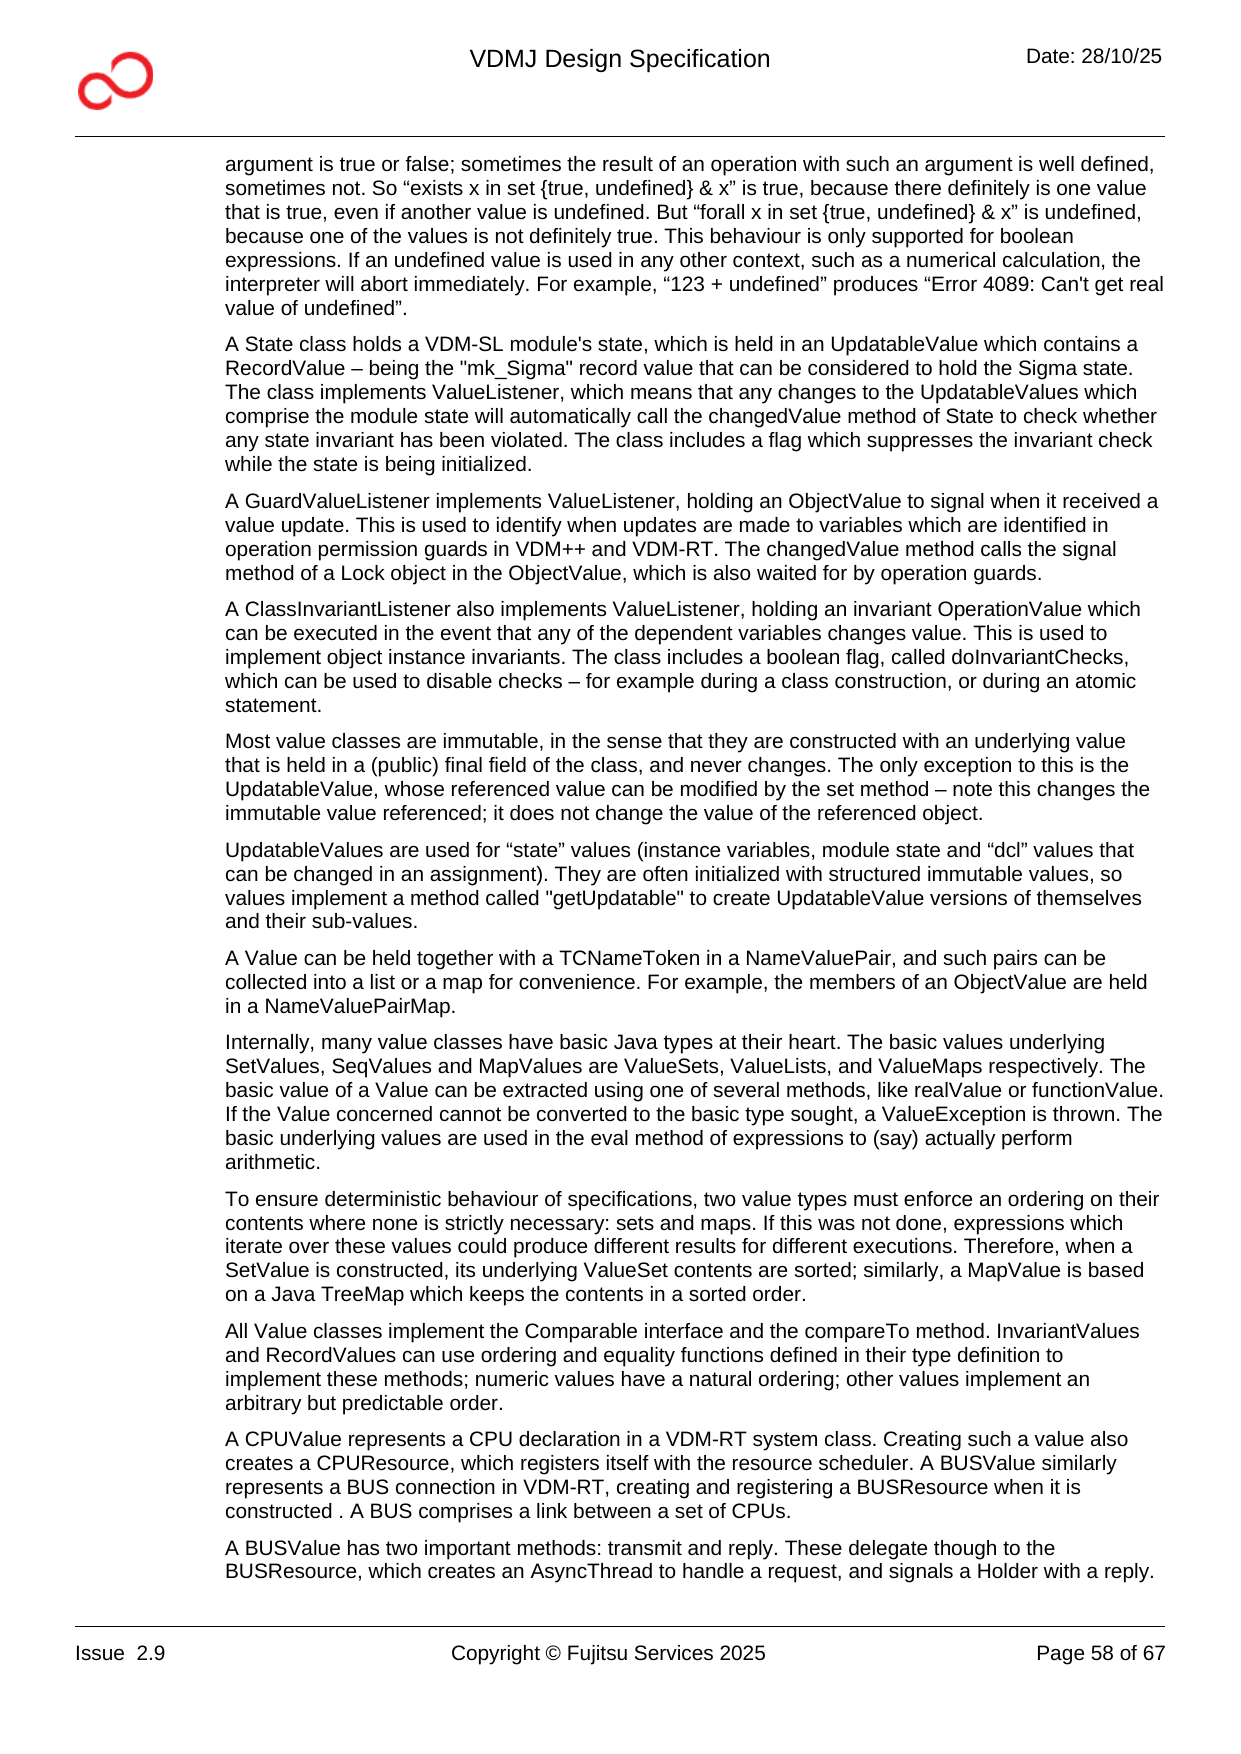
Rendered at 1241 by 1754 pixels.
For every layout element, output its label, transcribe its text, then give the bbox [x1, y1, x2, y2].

text To ensure deterministic behaviour of specifications, two value types must enforce an ordering on their contents where none is strictly necessary: sets and maps. If this was not done, expressions which iterate over these values could produce different results for different executions. Therefore, when a SetValue is constructed, its underlying ValueSet contents are sorted; similarly, a MapValue is based on a Java TreeMap which keeps the contents in a sorted order. [225, 1187, 1165, 1307]
text A State class holds a VDM-SL module's state, which is held in an UpdatableValue which contains a RecordValue – being the "mk_Sigma" record value that can be considered to hold the Sigma state. The class implements ValueListener, which means that any changes to the UpdatableValues which comprise the module state will automatically call the changedValue method of State to check whether any state invariant has been violated. The class includes a flag which suppresses the invariant check while the state is being initialized. [225, 333, 1165, 476]
text Internally, many value classes have basic Java types at their heart. The basic values underlying SetValues, SeqValues and MapValues are ValueSets, ValueLists, and ValueMaps respectively. The basic value of a Value can be extracted using one of several methods, like realValue or functionValue. If the Value concerned cannot be converted to the basic type sought, a ValueException is thrown. The basic underlying values are used in the eval method of expressions to (say) actually perform arithmetic. [225, 1031, 1165, 1174]
text UpdatableValues are used for “state” values (instance variables, module state and “dcl” values that can be changed in an assignment). They are often initialized with structured immutable values, so values implement a method called "getUpdatable" to create UpdatableValue versions of themselves and their sub-values. [225, 838, 1165, 934]
text A BUSValue has two important methods: transmit and reply. These delegate though to the BUSResource, which creates an AsyncThread to handle a request, and signals a Holder with a reply. [225, 1536, 1165, 1584]
text All Value classes implement the Comparable interface and the compareTo method. InvariantValues and RecordValues can use ordering and equality functions defined in their type definition to implement these methods; numeric values have a natural ordering; other values implement an arbitrary but predictable order. [225, 1319, 1165, 1415]
text A Value can be held together with a TCNameToken in a NameValuePair, and such pairs can be collected into a list or a map for convenience. For example, the members of an ObjectValue are held in a NameValuePairMap. [225, 946, 1165, 1018]
picture [78, 44, 153, 120]
text A CPUValue represents a CPU declaration in a VDM-RT system class. Creating such a value also creates a CPUResource, which registers itself with the resource scheduler. A BUSValue similarly represents a BUS connection in VDM-RT, creating and registering a BUSResource when it is constructed . A BUS comprises a link between a set of CPUs. [225, 1427, 1165, 1523]
text A ClassInvariantListener also implements ValueListener, holding an invariant OperationValue which can be executed in the event that any of the dependent variables changes value. This is used to implement object instance invariants. The class includes a boolean flag, called doInvariantChecks, which can be used to disable checks – for example during a class construction, or during an atomic statement. [225, 597, 1165, 717]
text argument is true or false; sometimes the result of an operation with such an argument is well defined, sometimes not. So “exists x in set {true, undefined} & x” is true, because there definitely is one value that is true, even if another value is undefined. But “forall x in set {true, undefined} & x” is undefined, because one of the values is not definitely true. This behaviour is only supported for boolean expressions. If an undefined value is used in any other context, such as a numerical calculation, the interpreter will abort immediately. For example, “123 + undefined” produces “Error 4089: Can't get real value of undefined”. [225, 152, 1165, 320]
text A GuardValueListener implements ValueListener, holding an ObjectValue to signal when it received a value update. This is used to identify when updates are made to variables which are identified in operation permission guards in VDM++ and VDM-RT. The changedValue method calls the signal method of a Lock object in the ObjectValue, which is also waited for by operation guards. [225, 489, 1165, 585]
text Most value classes are immutable, in the sense that they are constructed with an underlying value that is held in a (public) final field of the class, and never changes. The only exception to this is the UpdatableValue, whose referenced value can be modified by the set method – note this changes the immutable value referenced; it does not change the value of the referenced object. [225, 729, 1165, 825]
